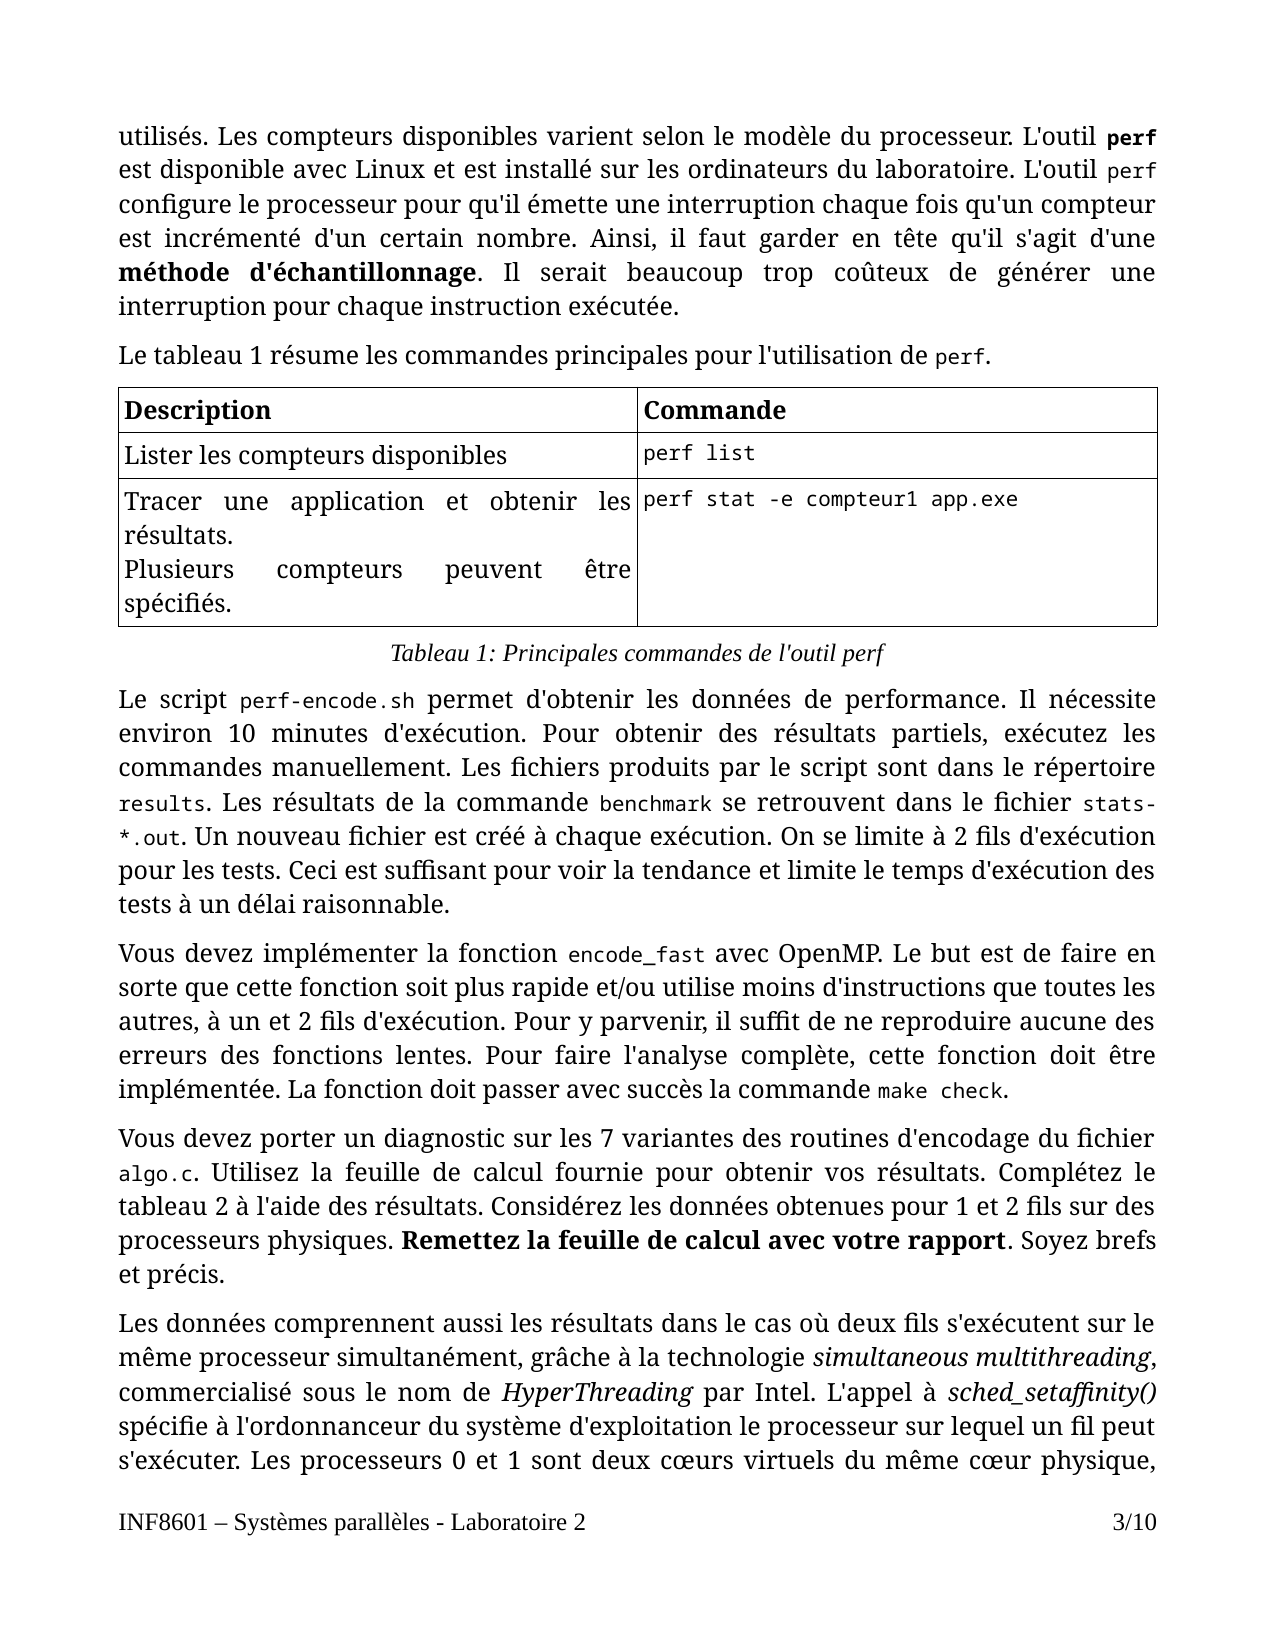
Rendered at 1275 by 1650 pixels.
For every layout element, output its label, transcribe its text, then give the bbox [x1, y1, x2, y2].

text Vous devez porter un diagnostic sur les 7 variantes des routines d'encodage du fichier algo.c. Utilisez la feuille de calcul fournie pour obtenir vos résultats. Complétez le tableau 2 à l'aide des résultats. Considérez les données obtenues pour 1 et 2 fils sur des processeurs physiques. Remettez la feuille de calcul avec votre rapport. Soyez brefs et précis. [118, 1121, 1157, 1291]
text Le tableau 1 résume les commandes principales pour l'utilisation de perf. [118, 337, 1157, 372]
text Le script perf-encode.sh permet d'obtenir les données de performance. Il nécessite environ 10 minutes d'exécution. Pour obtenir des résultats partiels, exécutez les commandes manuellement. Les fichiers produits par le script sont dans le répertoire results. Les résultats de la commande benchmark se retrouvent dans le fichier stats-*.out. Un nouveau fichier est créé à chaque exécution. On se limite à 2 fils d'exécution pour les tests. Ceci est suffisant pour voir la tendance et limite le temps d'exécution des tests à un délai raisonnable. [118, 682, 1157, 920]
text Vous devez implémenter la fonction encode_fast avec OpenMP. Le but est de faire en sorte que cette fonction soit plus rapide et/ou utilise moins d'instructions que toutes les autres, à un et 2 fils d'exécution. Pour y parvenir, il suffit de ne reproduire aucune des erreurs des fonctions lentes. Pour faire l'analyse complète, cette fonction doit être implémentée. La fonction doit passer avec succès la commande make check. [118, 935, 1157, 1106]
table_header Description [119, 388, 637, 432]
table_header Commande [638, 388, 1157, 432]
text Les données comprennent aussi les résultats dans le cas où deux fils s'exécutent sur le même processeur simultanément, grâche à la technologie simultaneous multithreading, commercialisé sous le nom de HyperThreading par Intel. L'appel à sched_setaffinity() spécifie à l'ordonnanceur du système d'exploitation le processeur sur lequel un fil peut s'exécuter. Les processeurs 0 et 1 sont deux cœurs virtuels du même cœur physique, [118, 1306, 1157, 1476]
table_cell Lister les compteurs disponibles [119, 433, 637, 478]
text utilisés. Les compteurs disponibles varient selon le modèle du processeur. L'outil perf est disponible avec Linux et est installé sur les ordinateurs du laboratoire. L'outil perf configure le processeur pour qu'il émette une interruption chaque fois qu'un compteur est incrémenté d'un certain nombre. Ainsi, il faut garder en tête qu'il s'agit d'une méthode d'échantillonnage. Il serait beaucoup trop coûteux de générer une interruption pour chaque instruction exécutée. [118, 118, 1157, 322]
table_cell perf list [638, 433, 1157, 478]
table_cell perf stat -e compteur1 app.exe [638, 479, 1157, 626]
table_cell Tracer une application et obtenir les résultats. Plusieurs compteurs peuvent être spécifiés. [119, 479, 637, 626]
text Tableau 1: Principales commandes de l'outil perf [118, 638, 1157, 667]
